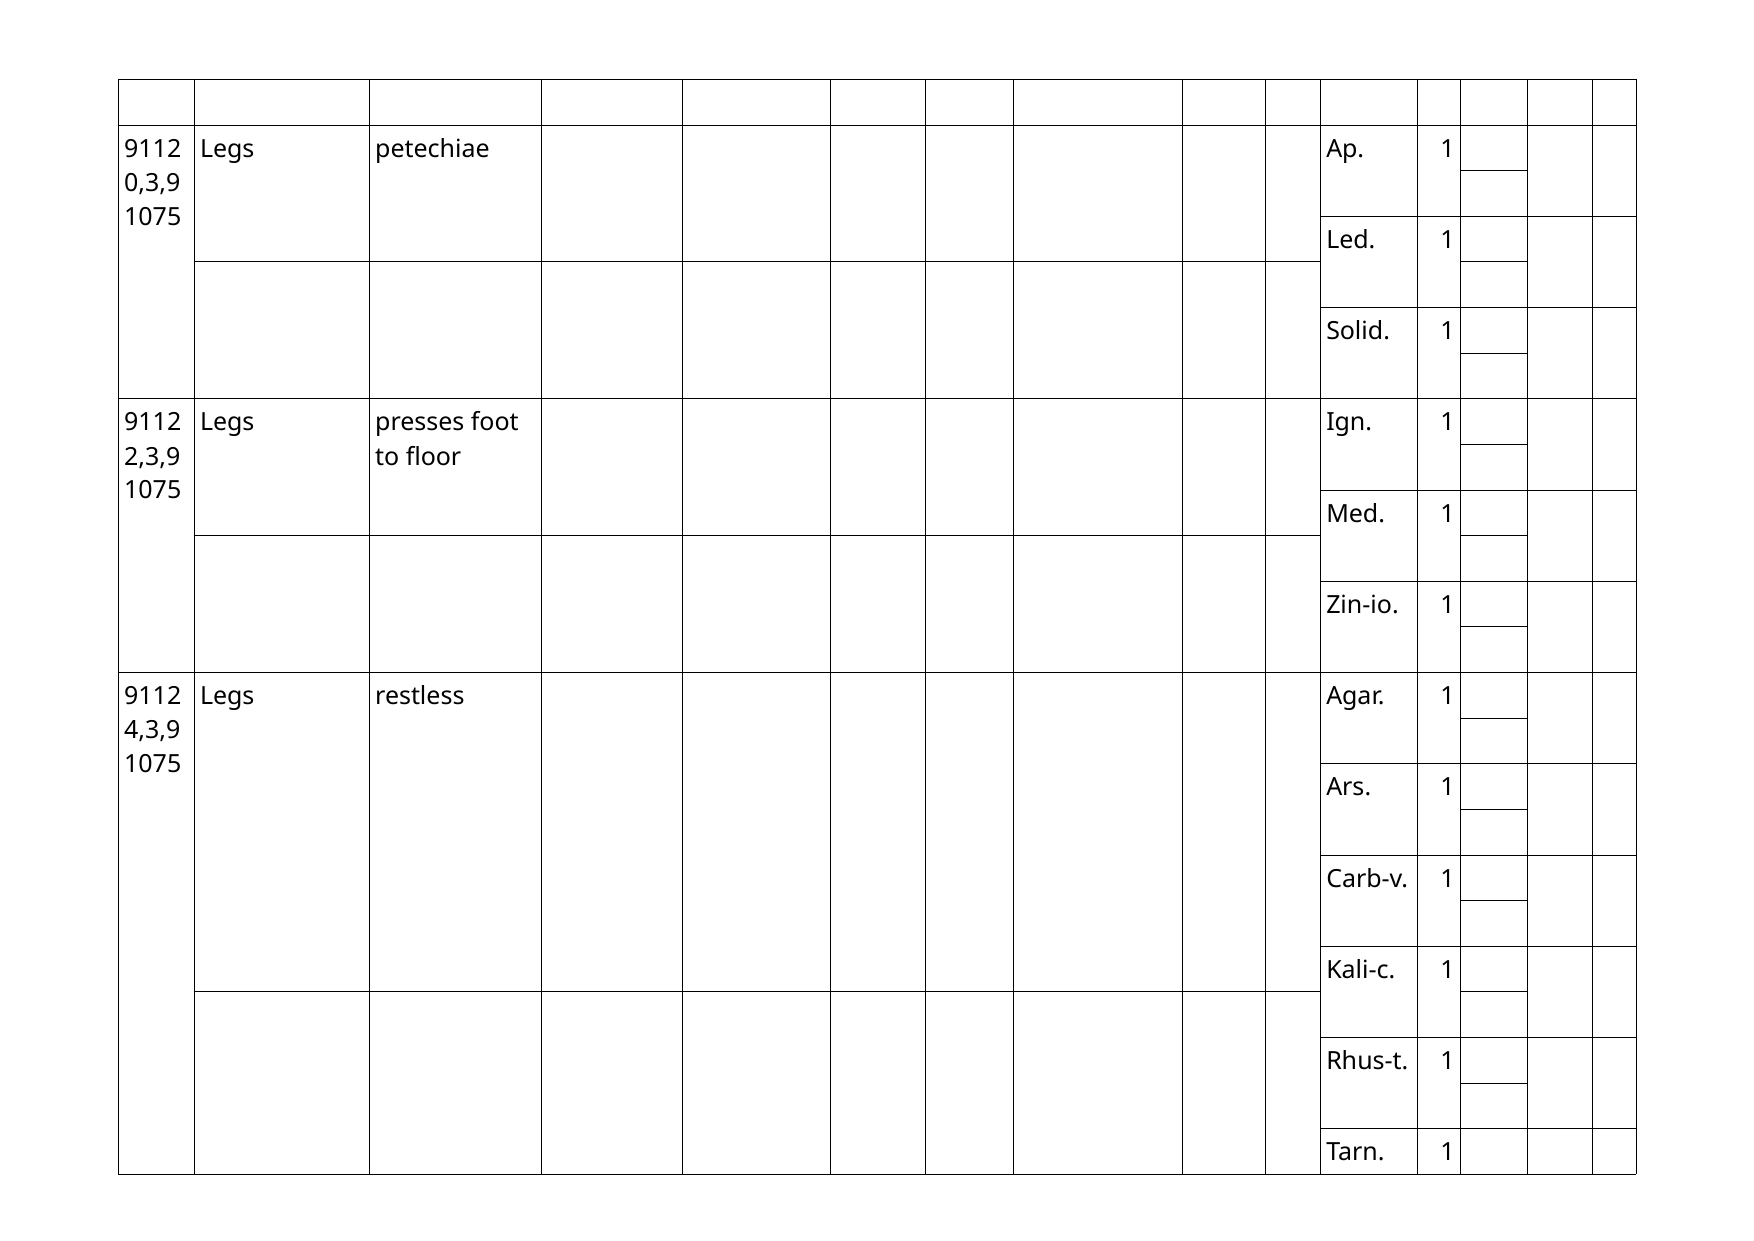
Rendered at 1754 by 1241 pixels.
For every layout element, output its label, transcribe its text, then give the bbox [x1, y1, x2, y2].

table_cell [1461, 810, 1527, 854]
table_cell Kali-c. [1321, 947, 1417, 1037]
table_cell [1461, 491, 1527, 535]
table_cell [1528, 1129, 1592, 1174]
table_cell [1183, 673, 1265, 991]
table_cell [1593, 491, 1636, 581]
table_cell [1461, 536, 1527, 581]
table_cell restless [370, 673, 541, 991]
table_cell [831, 399, 925, 535]
table_cell [1461, 1084, 1527, 1128]
table_cell 1 [1418, 673, 1460, 763]
table_cell [1266, 992, 1320, 1174]
table_cell Agar. [1321, 673, 1417, 763]
table_cell [1593, 856, 1636, 946]
table_cell [831, 536, 925, 672]
table_cell [370, 80, 541, 124]
table_cell [831, 673, 925, 991]
table_cell 91124,3,91075 [119, 673, 194, 1174]
table_cell [1593, 1129, 1636, 1174]
table_cell [1528, 399, 1592, 489]
table_cell [370, 262, 541, 398]
table_cell [1593, 673, 1636, 763]
table_cell 91122,3,91075 [119, 399, 194, 672]
table_cell Zin-io. [1321, 582, 1417, 672]
table_cell [1593, 126, 1636, 216]
table_cell [926, 399, 1013, 535]
table_cell [542, 126, 682, 261]
table_cell [1528, 673, 1592, 763]
table_cell [683, 399, 830, 535]
table_cell [1528, 126, 1592, 216]
table_cell [1528, 1038, 1592, 1128]
table_cell [1014, 126, 1182, 261]
table_cell [1014, 673, 1182, 991]
table_cell [1461, 764, 1527, 809]
table_cell 1 [1418, 308, 1460, 398]
table_cell 1 [1418, 491, 1460, 581]
table_cell [1014, 399, 1182, 535]
table_cell 1 [1418, 126, 1460, 216]
table_cell [1528, 491, 1592, 581]
table_cell 1 [1418, 1038, 1460, 1128]
table_cell [1183, 80, 1265, 124]
table_cell [1593, 764, 1636, 854]
table_cell [1593, 217, 1636, 307]
table_cell [683, 536, 830, 672]
table_cell [1266, 126, 1320, 261]
table_cell [195, 80, 369, 124]
table_cell [1461, 262, 1527, 307]
table_cell [542, 399, 682, 535]
table_cell [1528, 308, 1592, 398]
table_cell petechiae [370, 126, 541, 261]
table_cell [683, 262, 830, 398]
table_cell [1461, 901, 1527, 946]
table_cell [1528, 947, 1592, 1037]
table_cell Rhus-t. [1321, 1038, 1417, 1128]
table_cell [1461, 719, 1527, 763]
table_cell Carb-v. [1321, 856, 1417, 946]
table_cell [1461, 80, 1527, 124]
table_cell [1461, 627, 1527, 672]
table_cell [1014, 992, 1182, 1174]
table_cell [1418, 80, 1460, 124]
table_cell [195, 992, 369, 1174]
table_cell [831, 126, 925, 261]
table_cell [926, 992, 1013, 1174]
table_cell [1266, 399, 1320, 535]
table_cell [683, 80, 830, 124]
table_cell [683, 673, 830, 991]
table_cell [683, 126, 830, 261]
table_cell Ap. [1321, 126, 1417, 216]
table_cell [1014, 262, 1182, 398]
table_cell Legs [195, 399, 369, 535]
table_cell [1321, 80, 1417, 124]
table_cell [1461, 354, 1527, 398]
table_cell [119, 80, 194, 124]
table_cell [542, 992, 682, 1174]
table_cell Tarn. [1321, 1129, 1417, 1174]
table_cell [542, 80, 682, 124]
table_cell 1 [1418, 856, 1460, 946]
table_cell [1593, 399, 1636, 489]
table_cell [1461, 582, 1527, 626]
table_cell [1593, 947, 1636, 1037]
table_cell [1593, 1038, 1636, 1128]
table_cell [1461, 947, 1527, 991]
table_cell 1 [1418, 947, 1460, 1037]
table_cell [831, 992, 925, 1174]
table_cell [195, 262, 369, 398]
table_cell [542, 673, 682, 991]
table_cell Med. [1321, 491, 1417, 581]
table_cell [1593, 80, 1636, 124]
table_cell [1461, 673, 1527, 718]
table_cell [1266, 80, 1320, 124]
table_cell [195, 536, 369, 672]
table_cell [1461, 856, 1527, 900]
table_cell [683, 992, 830, 1174]
table_cell [1593, 582, 1636, 672]
table_cell [1183, 992, 1265, 1174]
table_cell [1014, 536, 1182, 672]
table_cell [1266, 673, 1320, 991]
table_cell [926, 80, 1013, 124]
table_cell presses foot to floor [370, 399, 541, 535]
table_cell [1183, 536, 1265, 672]
table_cell 1 [1418, 764, 1460, 854]
table_cell 1 [1418, 399, 1460, 489]
table_cell [542, 536, 682, 672]
table_cell [1461, 399, 1527, 444]
table_cell Legs [195, 673, 369, 991]
table_cell [1461, 992, 1527, 1037]
table_cell [370, 992, 541, 1174]
table_cell [831, 262, 925, 398]
table_cell [1528, 217, 1592, 307]
table_cell [926, 673, 1013, 991]
table_cell [1461, 1129, 1527, 1174]
table_cell [1461, 1038, 1527, 1083]
table_cell [1183, 126, 1265, 261]
table_cell [1183, 399, 1265, 535]
table_cell [926, 126, 1013, 261]
table_cell [1014, 80, 1182, 124]
table_cell [1528, 856, 1592, 946]
table_cell [1528, 582, 1592, 672]
table_cell [1593, 308, 1636, 398]
table_cell [1528, 764, 1592, 854]
table_cell [1528, 80, 1592, 124]
table_cell [831, 80, 925, 124]
table_cell [1461, 171, 1527, 216]
table_cell 1 [1418, 582, 1460, 672]
table_cell [1266, 536, 1320, 672]
table_cell [1461, 445, 1527, 489]
table_cell Ign. [1321, 399, 1417, 489]
table_cell [542, 262, 682, 398]
table_cell Solid. [1321, 308, 1417, 398]
table_cell 91120,3,91075 [119, 126, 194, 398]
table_cell Legs [195, 126, 369, 261]
table_cell [1183, 262, 1265, 398]
table_cell [926, 262, 1013, 398]
table_cell [1461, 217, 1527, 261]
table_cell [926, 536, 1013, 672]
table_cell Led. [1321, 217, 1417, 307]
table_cell 1 [1418, 1129, 1460, 1174]
table_cell 1 [1418, 217, 1460, 307]
table_cell [370, 536, 541, 672]
table_cell Ars. [1321, 764, 1417, 854]
table_cell [1461, 126, 1527, 170]
table_cell [1266, 262, 1320, 398]
table_cell [1461, 308, 1527, 353]
